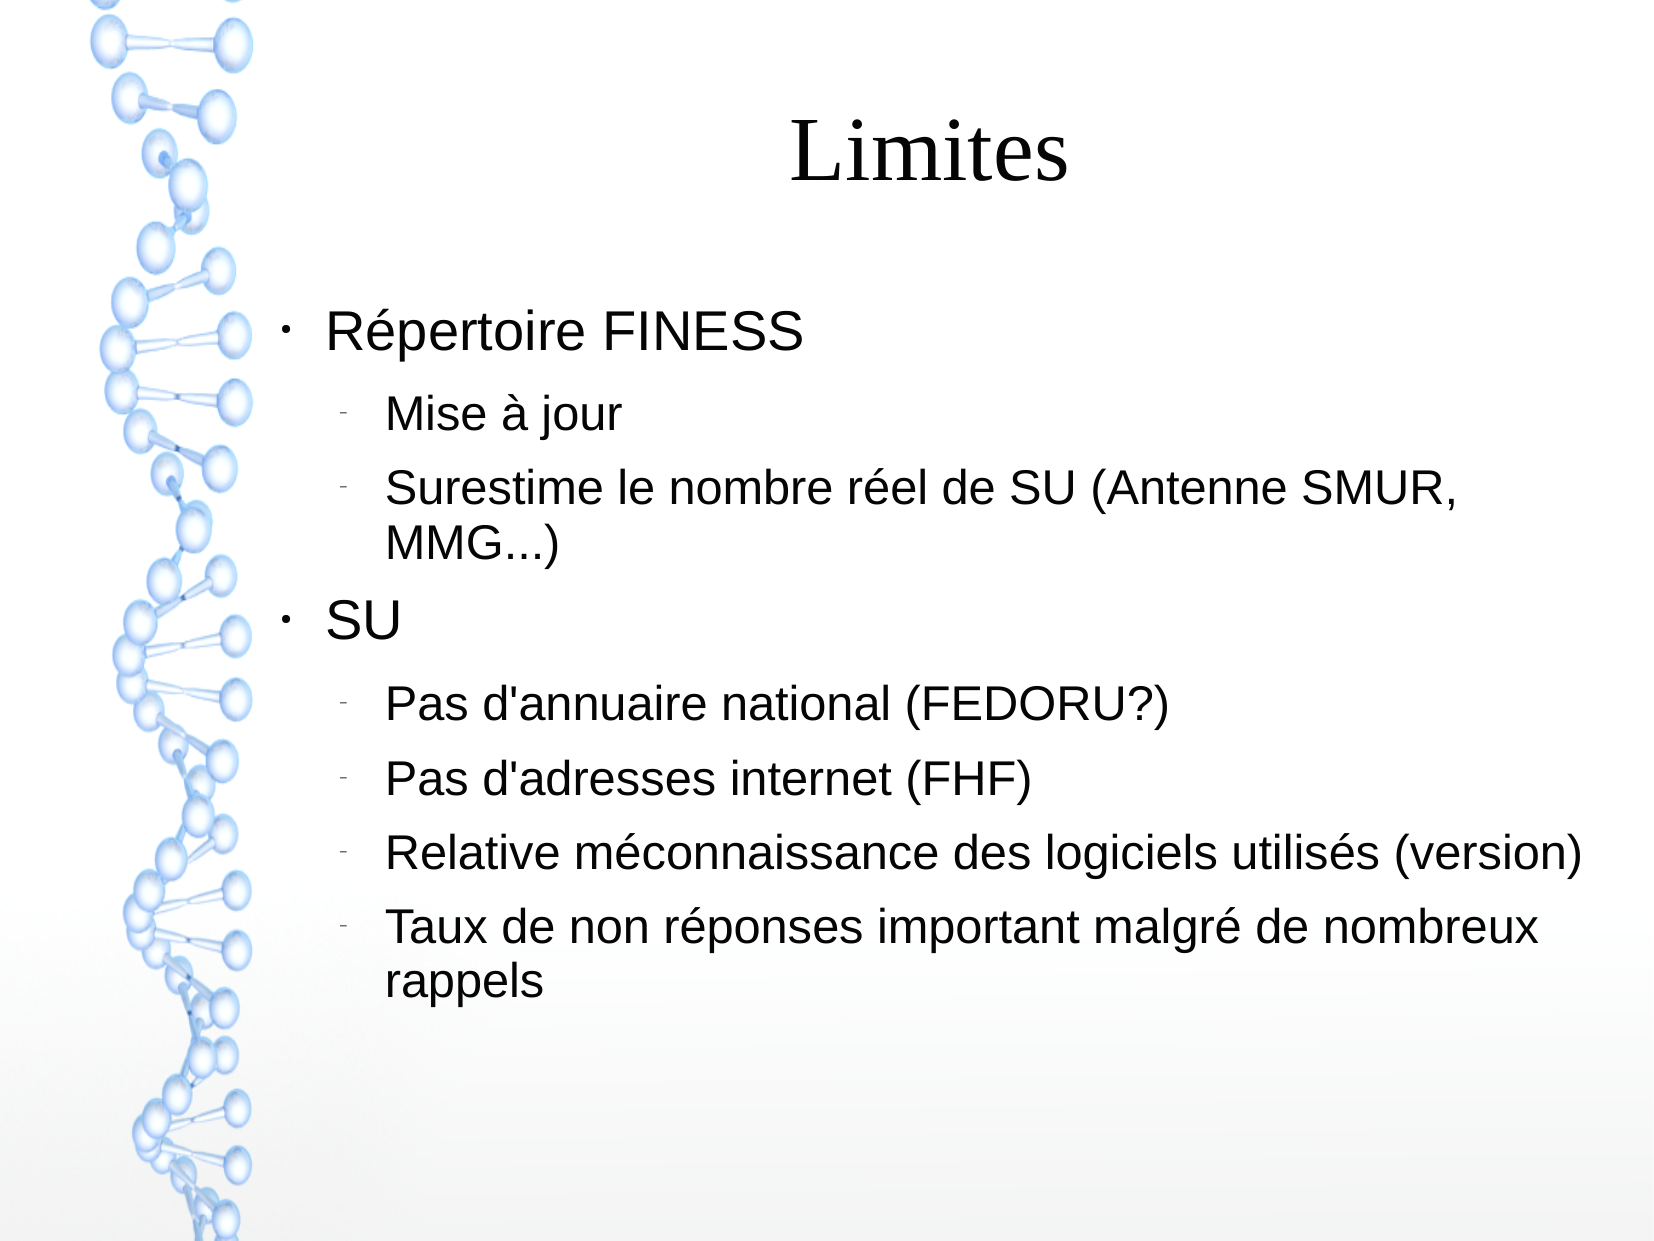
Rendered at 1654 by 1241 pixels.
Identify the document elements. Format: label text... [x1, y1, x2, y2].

title Limites [265, 47, 1595, 252]
picture [0, 0, 1654, 1241]
list Répertoire FINESS Mise à jour Surestime le nombre réel de SU (Antenne SMUR, MMG...) SU Pas d'annuaire national (FEDORU?) Pas d'adresses internet (FHF) Relative méconnaissance des logiciels utilisés (version) Taux de non réponses important malgré de nombreux rappels [265, 299, 1595, 1019]
